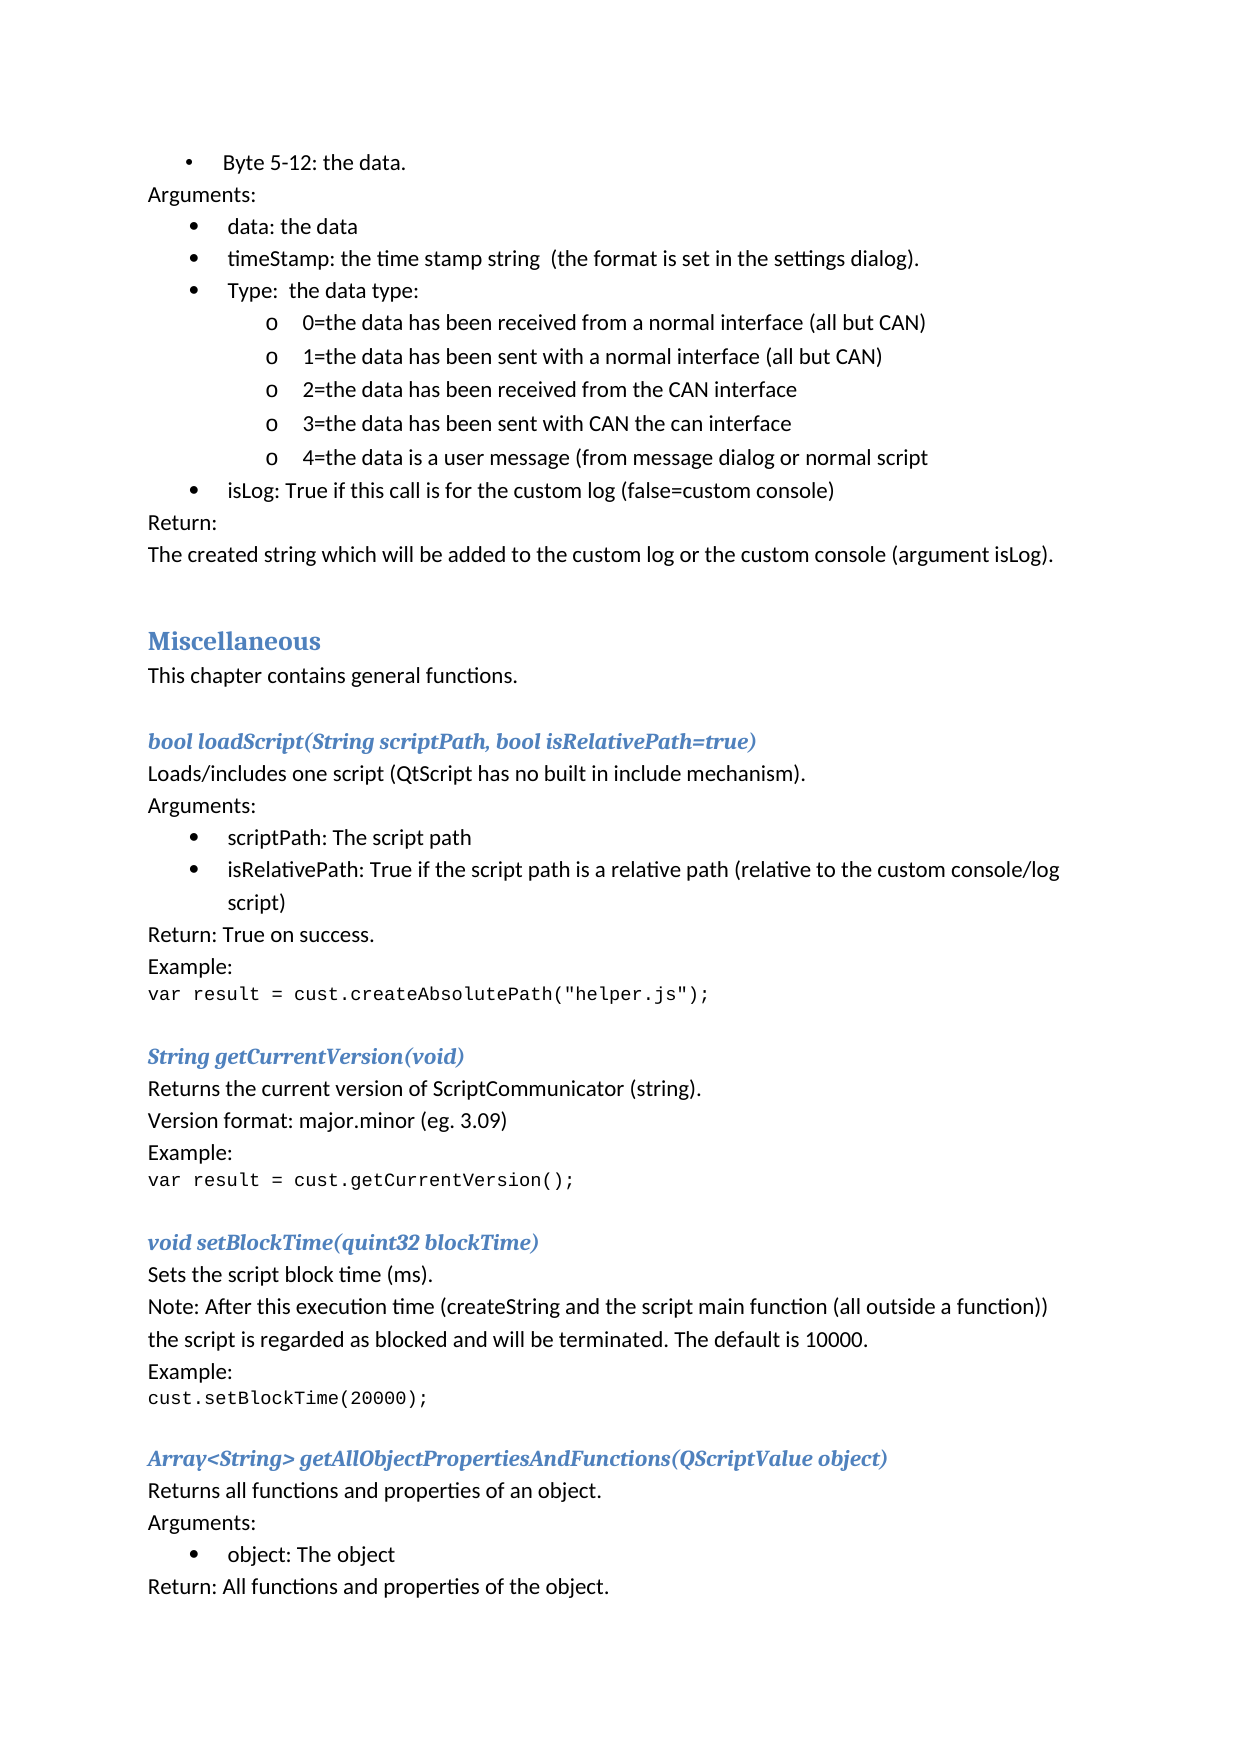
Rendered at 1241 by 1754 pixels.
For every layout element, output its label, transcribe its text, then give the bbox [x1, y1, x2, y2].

text var result = cust.createAbsolutePath("helper.js"); [148, 984, 1093, 1006]
text Example: [148, 952, 1093, 980]
list 1=the data has been sent with a normal interface (all but CAN) [265, 342, 1093, 371]
list 3=the data has been sent with CAN the can interface [265, 409, 1093, 438]
text var result = cust.getCurrentVersion(); [148, 1171, 1093, 1192]
list object: The object [190, 1540, 1093, 1568]
text Note: After this execution time (createString and the script main function (all outside a function)) [148, 1292, 1093, 1321]
text This chapter contains general functions. [148, 662, 1093, 689]
subtitle void setBlockTime(quint32 blockTime) [148, 1230, 1093, 1256]
text Returns the current version of ScriptCommunicator (string). [148, 1074, 1093, 1102]
text Arguments: [148, 180, 1093, 208]
text Example: [148, 1357, 1093, 1385]
text Return: True on success. [148, 920, 1093, 948]
list timeStamp: the time stamp string (the format is set in the settings dialog). [190, 244, 1093, 272]
list scriptPath: The script path [190, 823, 1093, 851]
list Byte 5-12: the data. [185, 148, 1093, 176]
text Example: [148, 1138, 1093, 1166]
list 4=the data is a user message (from message dialog or normal script [265, 443, 1093, 472]
text Version format: major.minor (eg. 3.09) [148, 1106, 1093, 1134]
subtitle Miscellaneous [148, 626, 1093, 657]
text the script is regarded as blocked and will be terminated. The default is 10000. [148, 1325, 1093, 1353]
text cust.setBlockTime(20000); [148, 1389, 1093, 1410]
subtitle bool loadScript(String scriptPath, bool isRelativePath=true) [148, 729, 1093, 755]
text Arguments: [148, 1508, 1093, 1536]
text Arguments: [148, 791, 1093, 819]
list isRelativePath: True if the script path is a relative path (relative to the custom console/log script) [190, 856, 1093, 916]
subtitle String getCurrentVersion(void) [148, 1044, 1093, 1070]
list 0=the data has been received from a normal interface (all but CAN) [265, 308, 1093, 338]
list Return: [148, 508, 1093, 536]
text Returns all functions and properties of an object. [148, 1476, 1093, 1504]
text Return: All functions and properties of the object. [148, 1572, 1093, 1600]
list isLog: True if this call is for the custom log (false=custom console) [190, 476, 1093, 504]
text Sets the script block time (ms). [148, 1260, 1093, 1288]
list 2=the data has been received from the CAN interface [265, 376, 1093, 405]
list data: the data [190, 212, 1093, 240]
subtitle Array<String> getAllObjectPropertiesAndFunctions(QScriptValue object) [148, 1446, 1093, 1472]
list Type: the data type: [190, 276, 1093, 304]
text The created string which will be added to the custom log or the custom console (argument isLog). [148, 541, 1093, 569]
text Loads/includes one script (QtScript has no built in include mechanism). [148, 759, 1093, 787]
